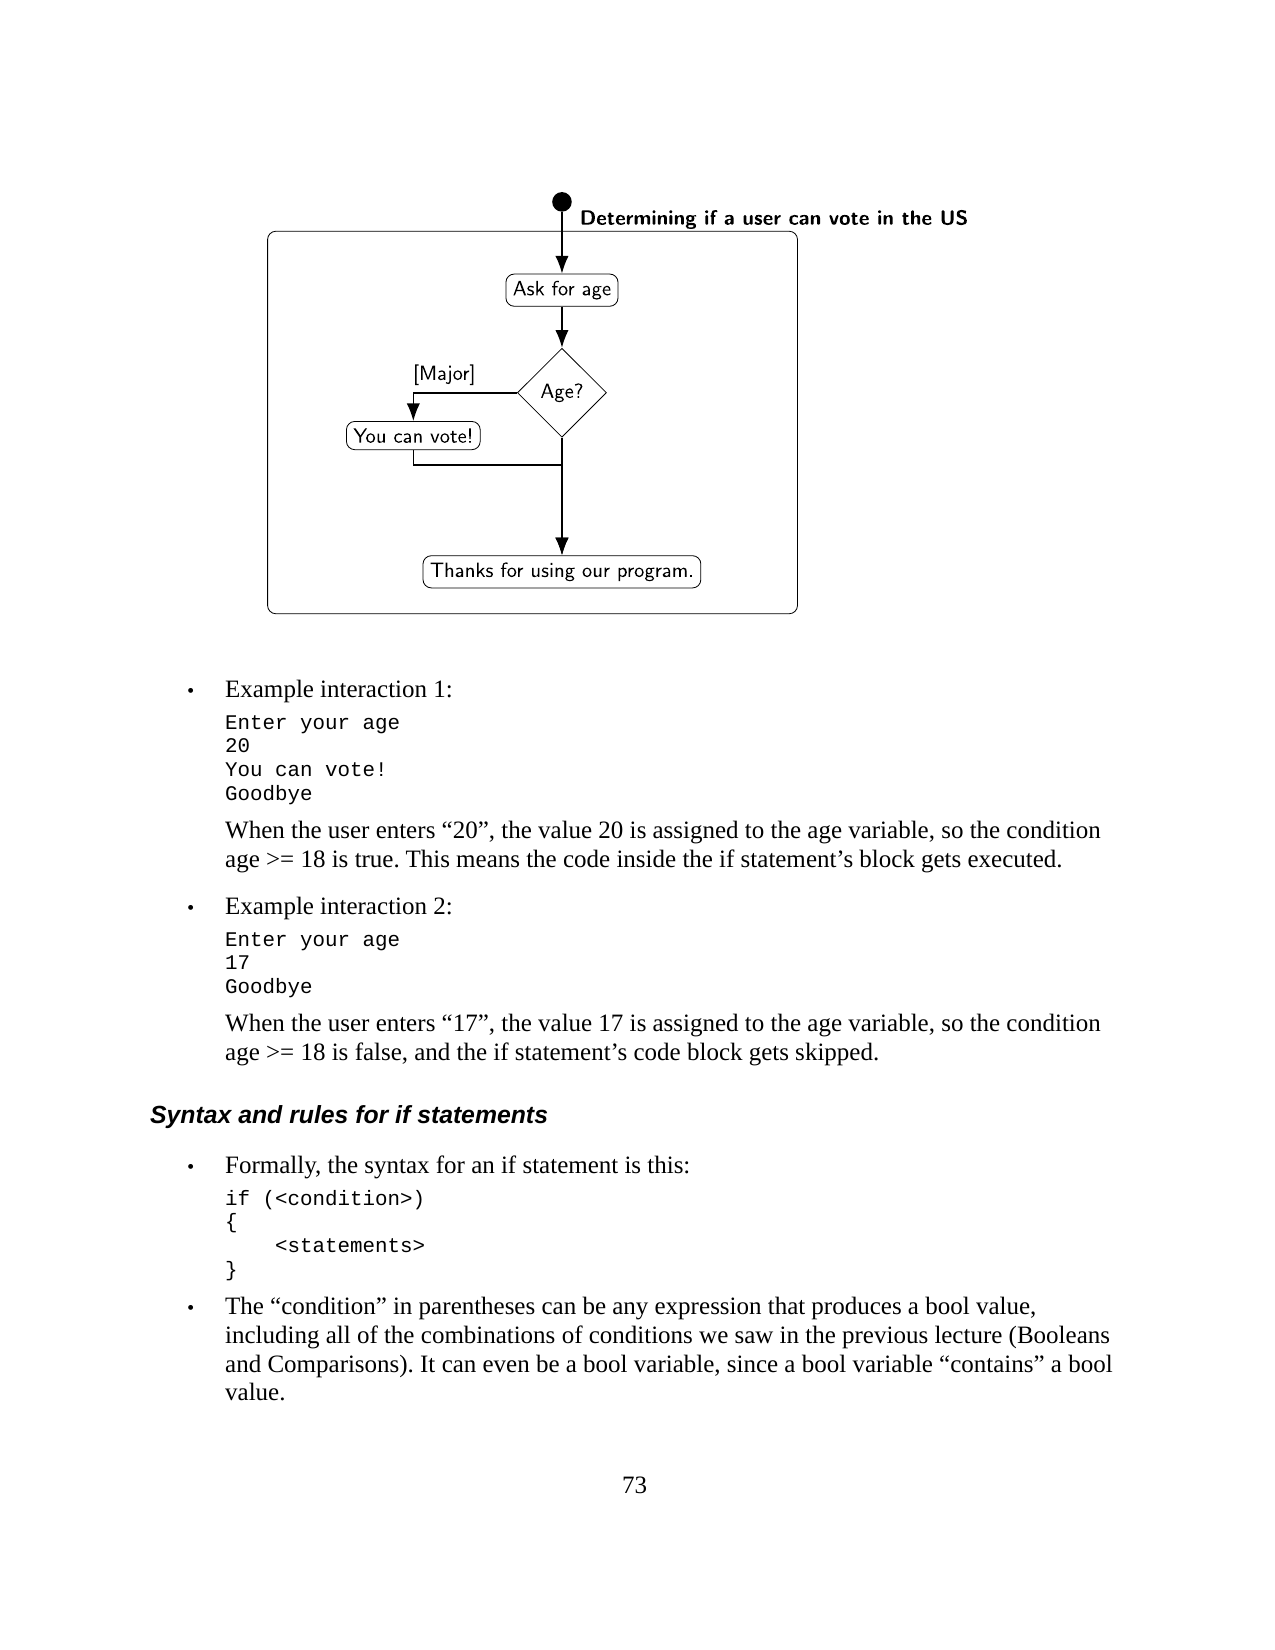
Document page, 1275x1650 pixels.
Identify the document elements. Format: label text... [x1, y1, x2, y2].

list When the user enters “20”, the value 20 is assigned to the age variable, so the condition age >= 18 is true. This means the code inside the if statement’s block gets executed. [187, 815, 1125, 873]
list Goodbye [187, 976, 1125, 999]
list Enter your age [187, 928, 1125, 952]
list Goodbye [187, 783, 1125, 806]
subtitle Syntax and rules for if statements [150, 1100, 1125, 1128]
list 20 [187, 736, 1125, 759]
list } [187, 1258, 1125, 1282]
list Formally, the syntax for an if statement is this: [187, 1150, 1125, 1179]
list Example interaction 2: [187, 891, 1125, 919]
list { [187, 1211, 1125, 1235]
list When the user enters “17”, the value 17 is assigned to the age variable, so the condition age >= 18 is false, and the if statement’s code block gets skipped. [187, 1008, 1125, 1066]
list Example interaction 1: [187, 674, 1125, 703]
list Enter your age [187, 712, 1125, 736]
list You can vote! [187, 759, 1125, 783]
list if (<condition>) [187, 1188, 1125, 1211]
list The “condition” in parentheses can be any expression that produces a bool value, including all of the combinations of conditions we saw in the previous lecture (Booleans and Comparisons). It can even be a bool variable, since a bool variable “contains” a bool value. [187, 1291, 1125, 1406]
list 17 [187, 952, 1125, 976]
list <statements> [187, 1235, 1125, 1258]
